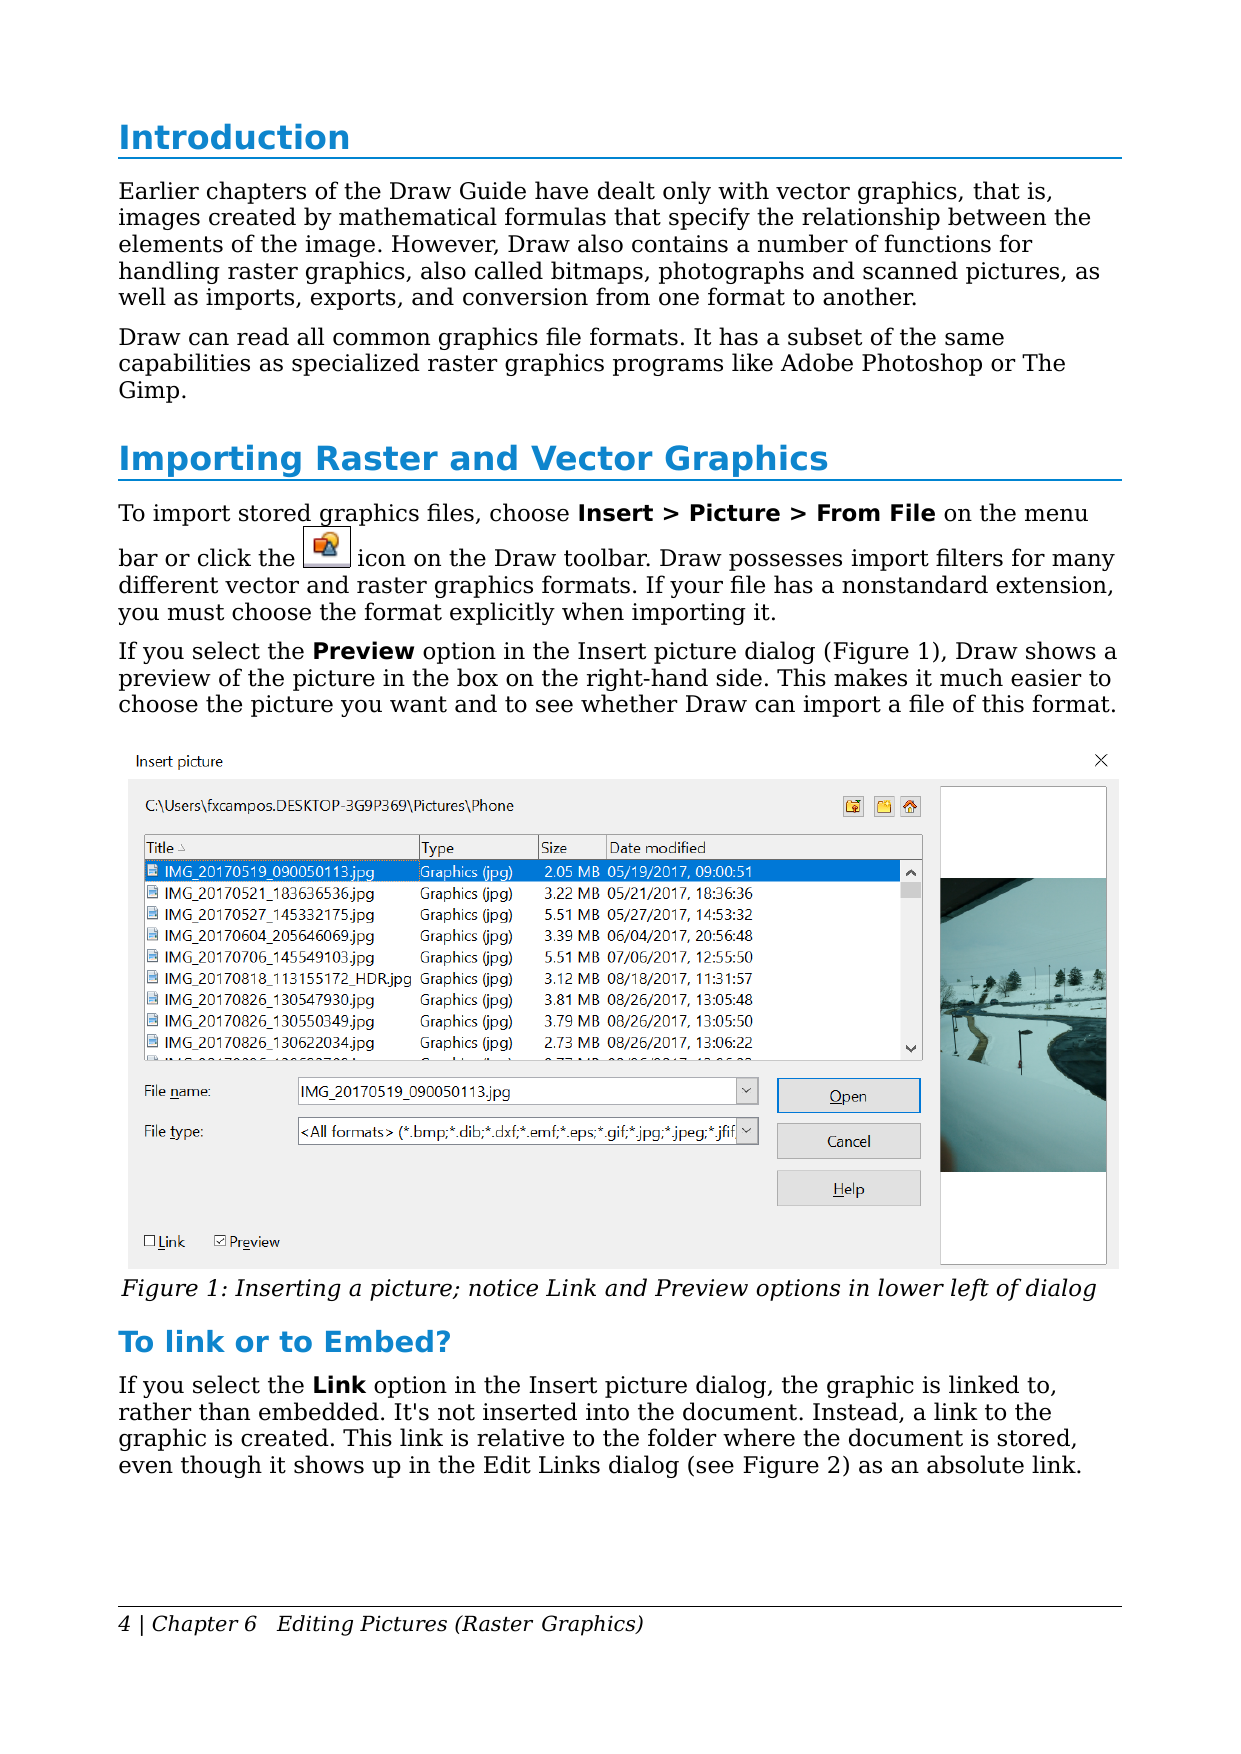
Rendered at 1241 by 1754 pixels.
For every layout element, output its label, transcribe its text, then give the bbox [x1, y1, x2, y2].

subtitle To link or to Embed? [118, 1326, 1122, 1359]
text Draw can read all common graphics file formats. It has a subset of the same capabilities as specialized raster graphics programs like Adobe Photoshop or The Gimp. [118, 324, 1122, 404]
text If you select the Link option in the Insert picture dialog, the graphic is linked to, rather than embedded. It's not inserted into the document. Instead, a link to the graphic is created. This link is relative to the folder where the document is stored, even though it shows up in the Edit Links dialog (see Figure 2) as an absolute link. [118, 1372, 1122, 1479]
list To import stored graphics files, choose Insert > Picture > From File on the menu bar or click the icon on the Draw toolbar. Draw possesses import filters for many different vector and raster graphics formats. If your file has a nonstandard extension, you must choose the format explicitly when importing it. [118, 500, 1122, 626]
list If you select the Preview option in the Insert picture dialog (Figure 1), Draw shows a preview of the picture in the box on the right-hand side. This makes it much easier to choose the picture you want and to see whether Draw can import a file of this format. [118, 638, 1122, 718]
subtitle Introduction [118, 118, 1122, 157]
picture [128, 743, 1119, 1269]
picture [304, 527, 350, 567]
subtitle Importing Raster and Vector Graphics [118, 440, 1122, 479]
text Earlier chapters of the Draw Guide have dealt only with vector graphics, that is, images created by mathematical formulas that specify the relationship between the elements of the image. However, Draw also contains a number of functions for handling raster graphics, also called bitmaps, photographs and scanned pictures, as well as imports, exports, and conversion from one format to another. [118, 178, 1122, 311]
list Figure 1: Inserting a picture; notice Link and Preview options in lower left of dialog [121, 1275, 1119, 1301]
